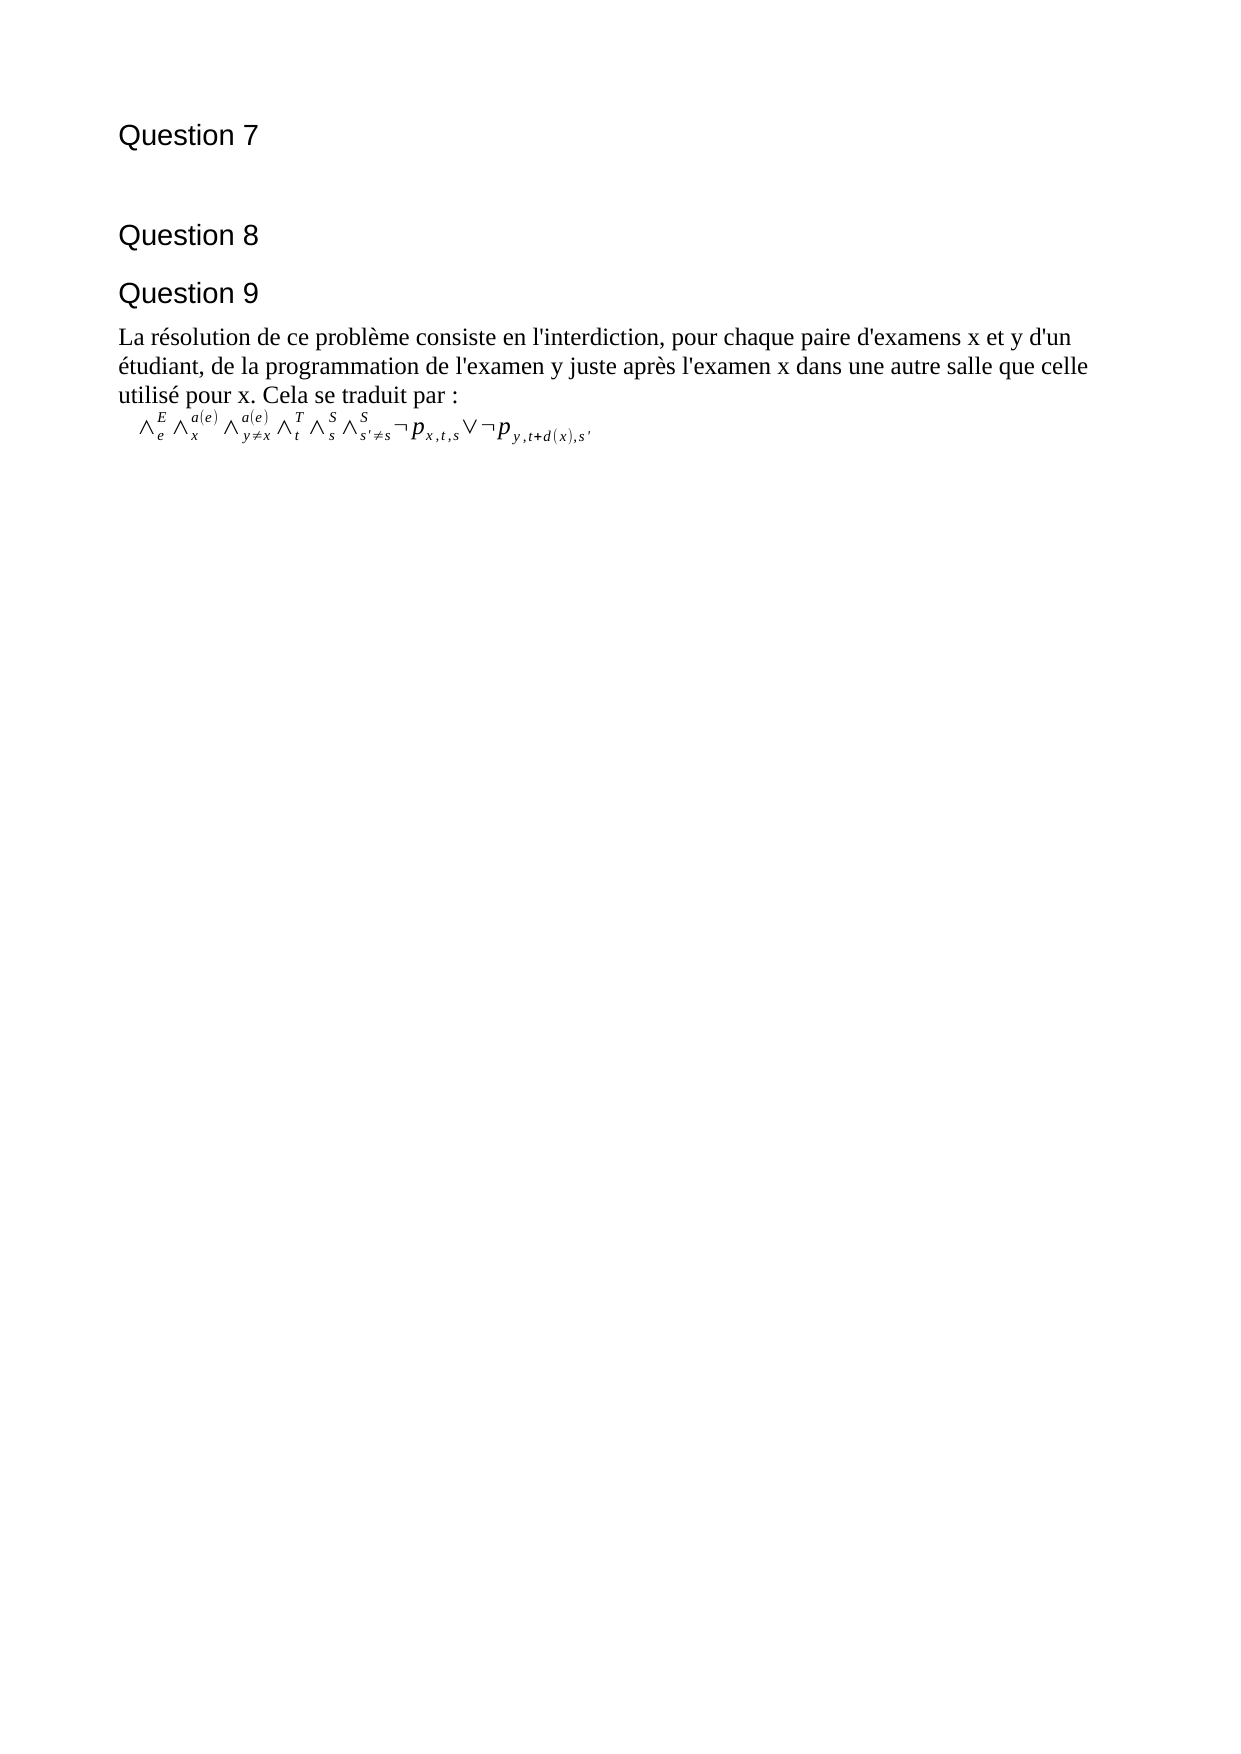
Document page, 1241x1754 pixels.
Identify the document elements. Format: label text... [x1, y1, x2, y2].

subtitle Question 7 [118, 118, 1122, 152]
text La résolution de ce problème consiste en l'interdiction, pour chaque paire d'examens x et y d'un étudiant, de la programmation de l'examen y juste après l'examen x dans une autre salle que celle utilisé pour x. Cela se traduit par : [118, 322, 1122, 409]
subtitle Question 9 [118, 276, 1122, 310]
subtitle Question 8 [118, 218, 1122, 251]
